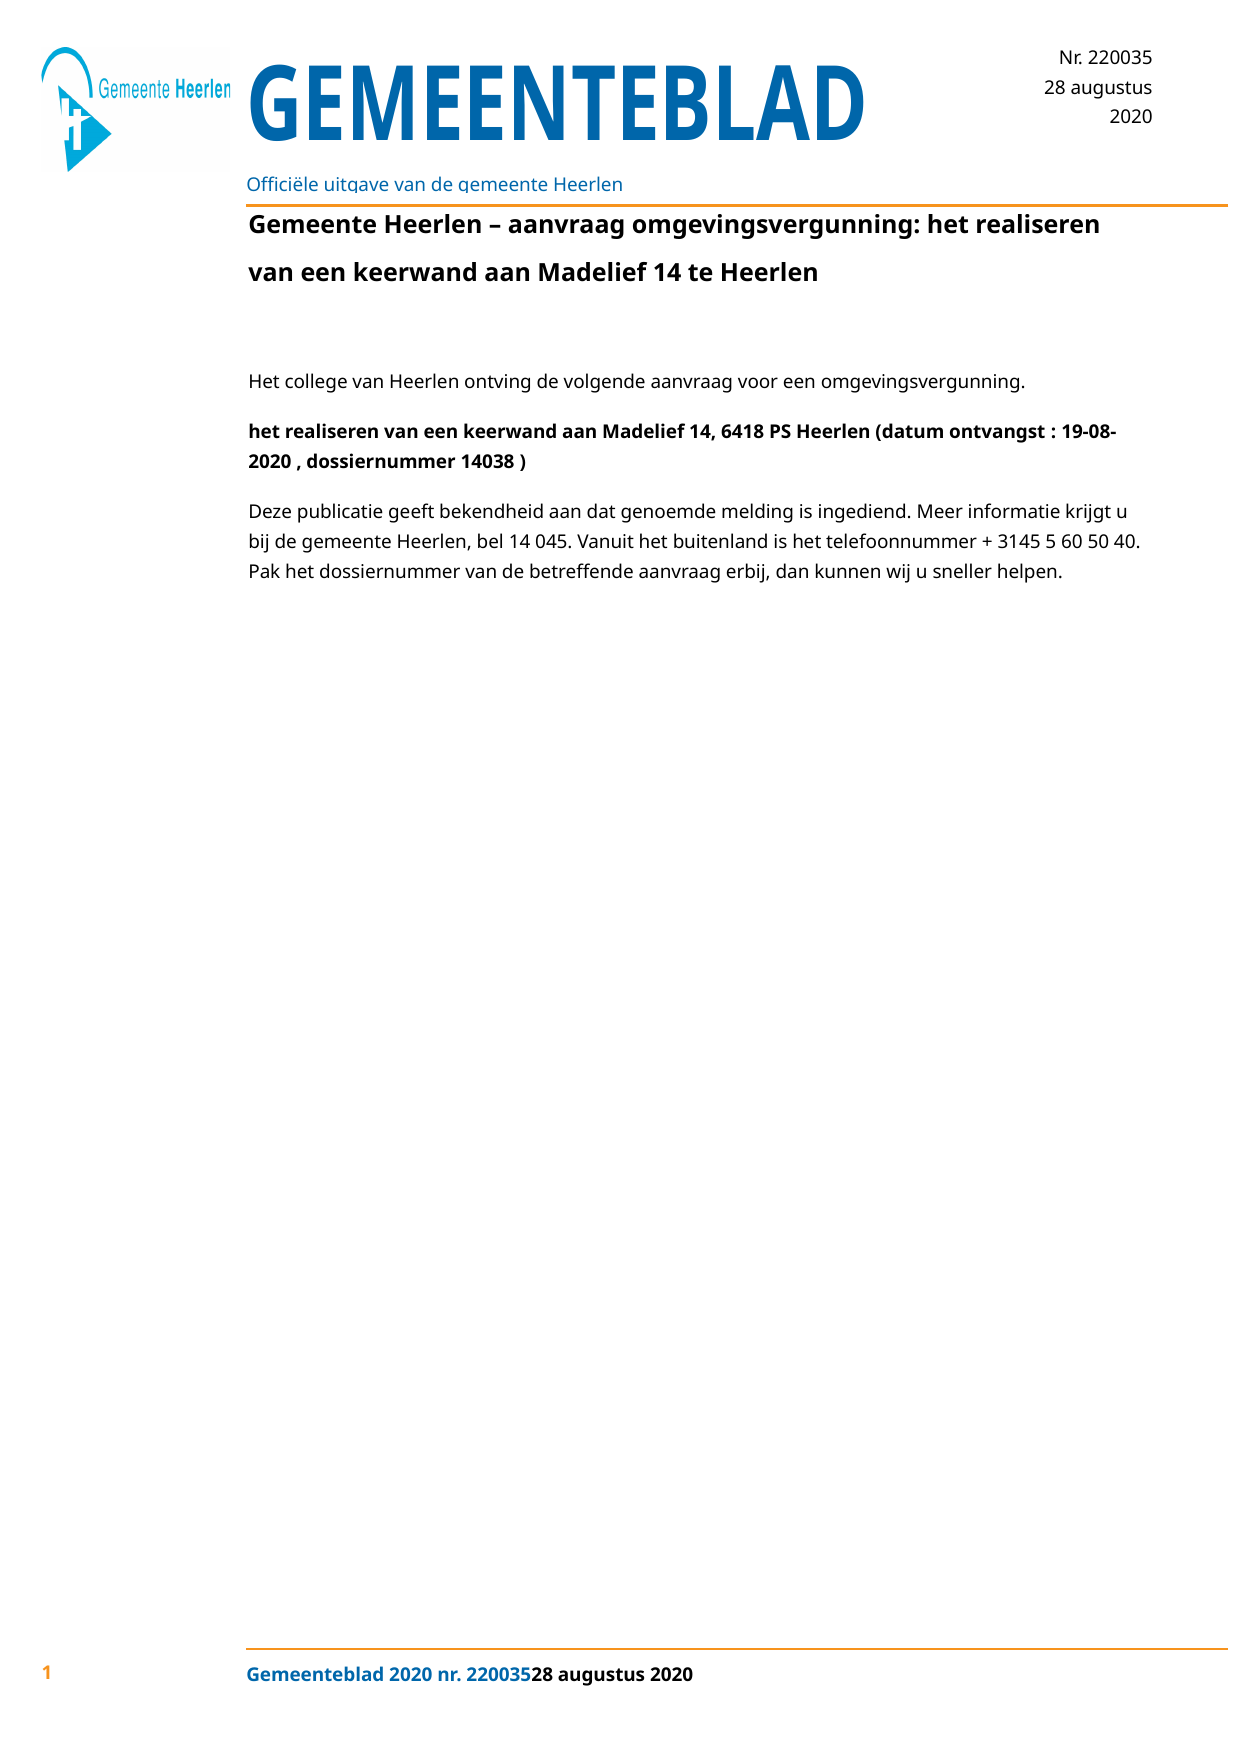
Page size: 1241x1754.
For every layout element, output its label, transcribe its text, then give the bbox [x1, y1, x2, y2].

picture [41, 47, 231, 172]
picture [41, 47, 59, 70]
text het realiseren van een keerwand aan Madelief 14, 6418 PS Heerlen (datum ontvangst : 19-08-2020 , dossiernummer 14038 ) [248, 419, 1152, 474]
text Het college van Heerlen ontving de volgende aanvraag voor een omgevingsvergunning. [248, 368, 1152, 394]
text Gemeente Heerlen – aanvraag omgevingsvergunning: het realiseren van een keerwand aan Madelief 14 te Heerlen [248, 207, 1152, 288]
text Deze publicatie geeft bekendheid aan dat genoemde melding is ingediend. Meer informatie krijgt u bij de gemeente Heerlen, bel 14 045. Vanuit het buitenland is het telefoonnummer + 3145 5 60 50 40. Pak het dossiernummer van de betreffende aanvraag erbij, dan kunnen wij u sneller helpen. [248, 499, 1152, 584]
